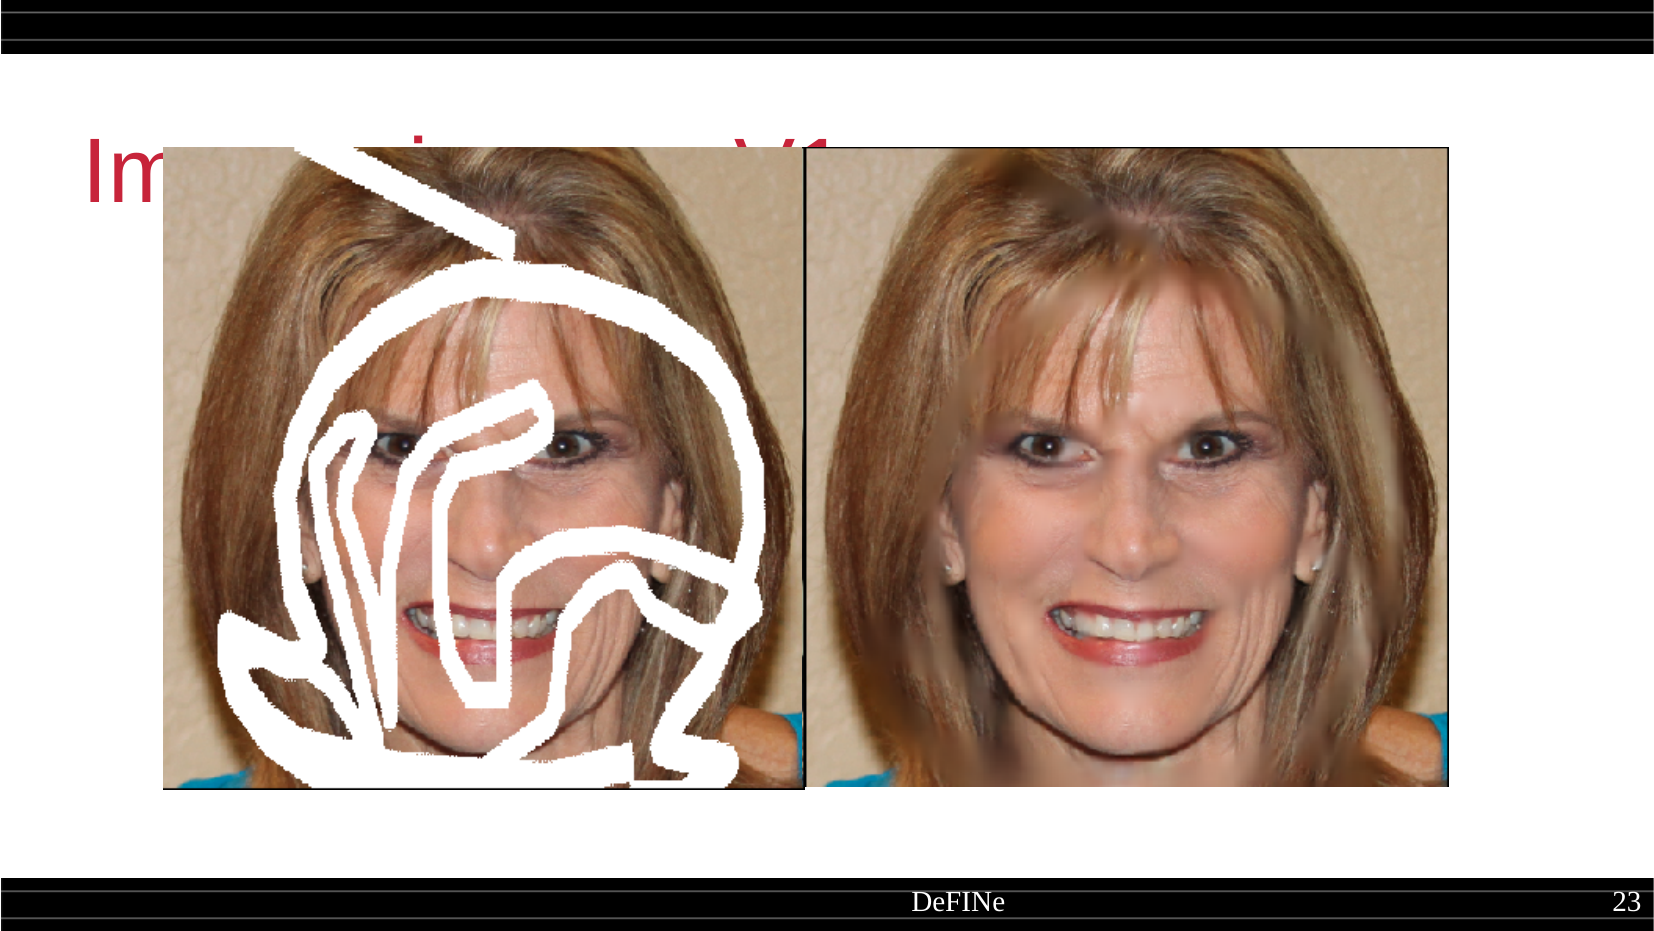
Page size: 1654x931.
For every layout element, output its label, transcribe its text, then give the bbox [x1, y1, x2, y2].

title Impressionen – V1 [82, 92, 1571, 249]
picture [163, 147, 1449, 790]
picture [1, 0, 1654, 54]
picture [1, 878, 1654, 931]
